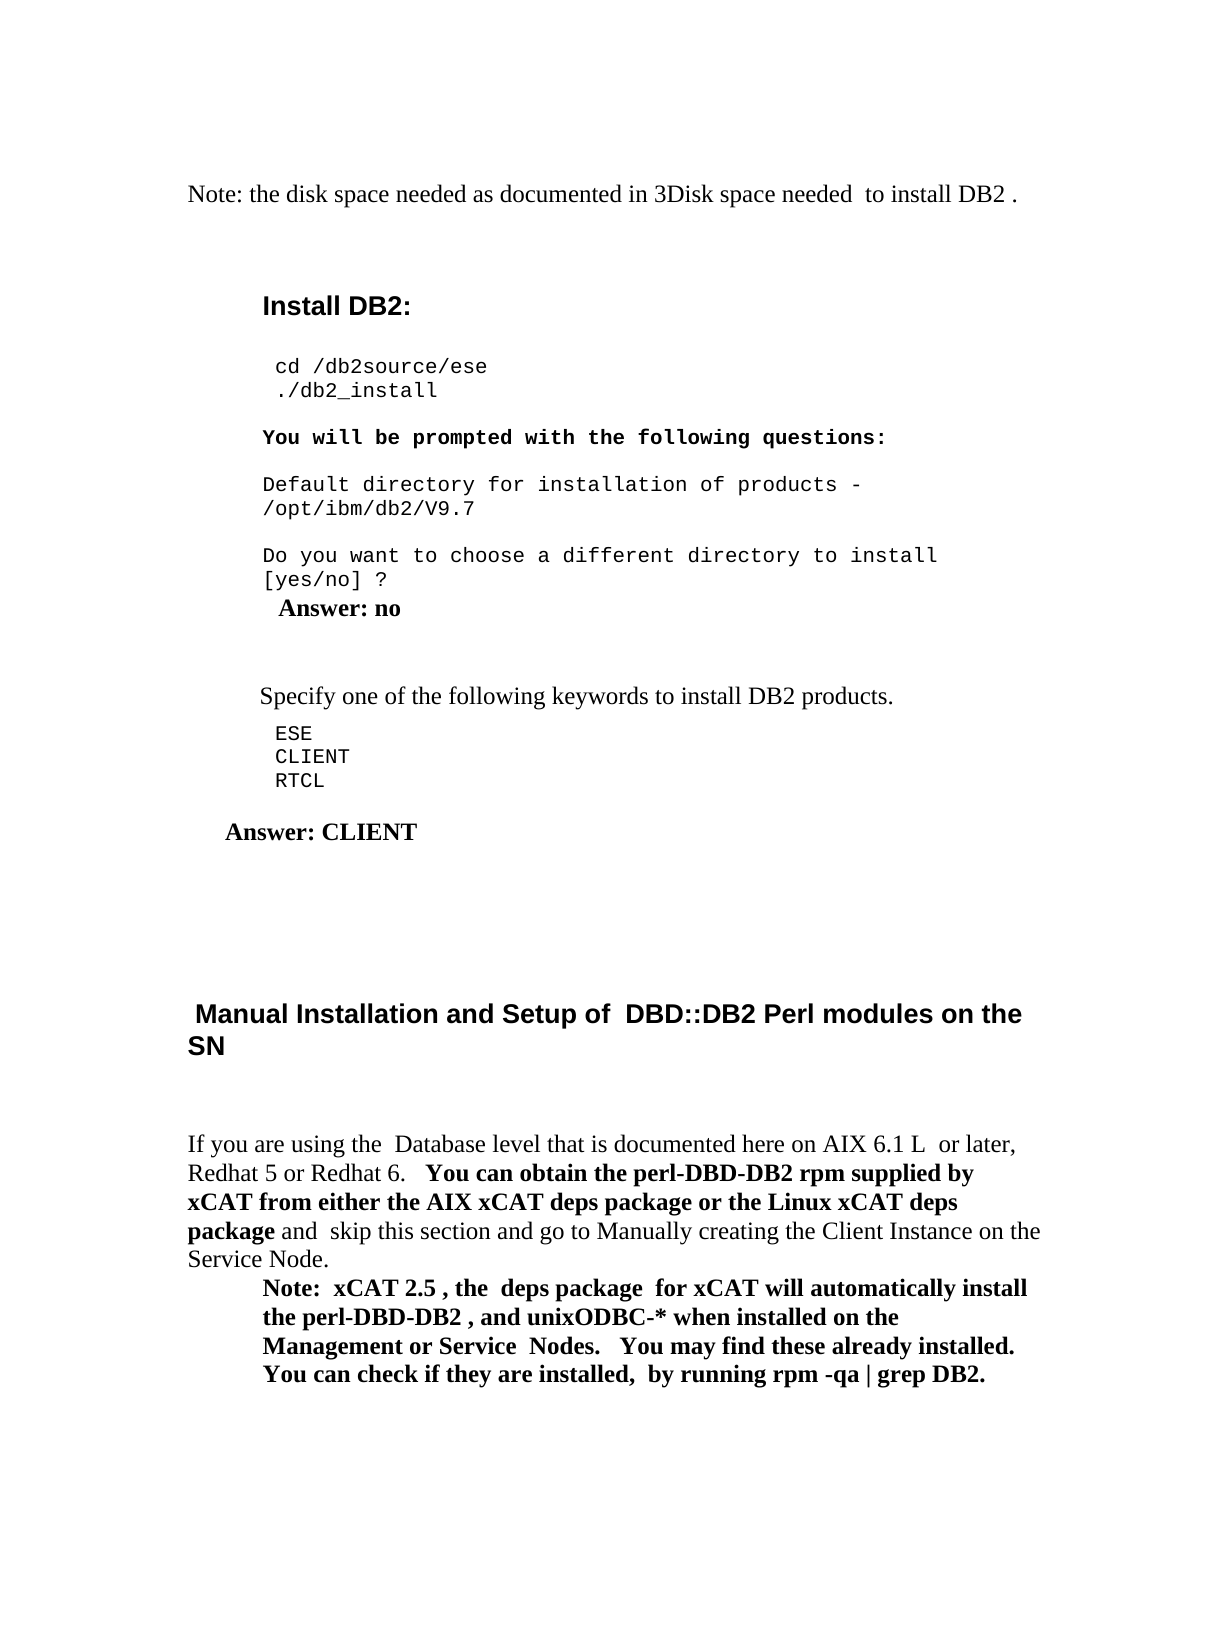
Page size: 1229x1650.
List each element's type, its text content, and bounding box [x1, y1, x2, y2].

text Note: xCAT 2.5 , the deps package for xCAT will automatically install the perl-DBD-DB2 , and unixODBC-* when installed on the Management or Service Nodes. You may find these already installed. [262, 1273, 1041, 1359]
text Answer: CLIENT [225, 817, 1041, 846]
text Do you want to choose a different directory to install [yes/no] ? [225, 545, 1041, 593]
text You will be prompted with the following questions: [225, 427, 1041, 451]
text ESE [225, 722, 1041, 746]
list Default directory for installation of products - /opt/ibm/db2/V9.7 [187, 474, 1041, 522]
text You can check if they are installed, by running rpm -qa | grep DB2. [262, 1359, 1041, 1388]
subtitle Install DB2: [262, 290, 1041, 321]
list ./db2_install [187, 380, 1041, 403]
text Answer: no [187, 593, 1041, 621]
text CLIENT [225, 746, 1041, 770]
list cd /db2source/ese [37, 356, 1041, 380]
text RTCL [225, 770, 1041, 793]
text Specify one of the following keywords to install DB2 products. [187, 681, 1041, 710]
text Note: the disk space needed as documented in 3Disk space needed to install DB2 . [187, 179, 1041, 207]
subtitle Manual Installation and Setup of DBD::DB2 Perl modules on the SN [187, 998, 1041, 1061]
text If you are using the Database level that is documented here on AIX 6.1 L or later, Redhat 5 or Redhat 6. You can obtain the perl-DBD-DB2 rpm supplied by xCAT from either the AIX xCAT deps package or the Linux xCAT deps package and skip this section and go to Manually creating the Client Instance on the Service Node. [187, 1129, 1041, 1273]
